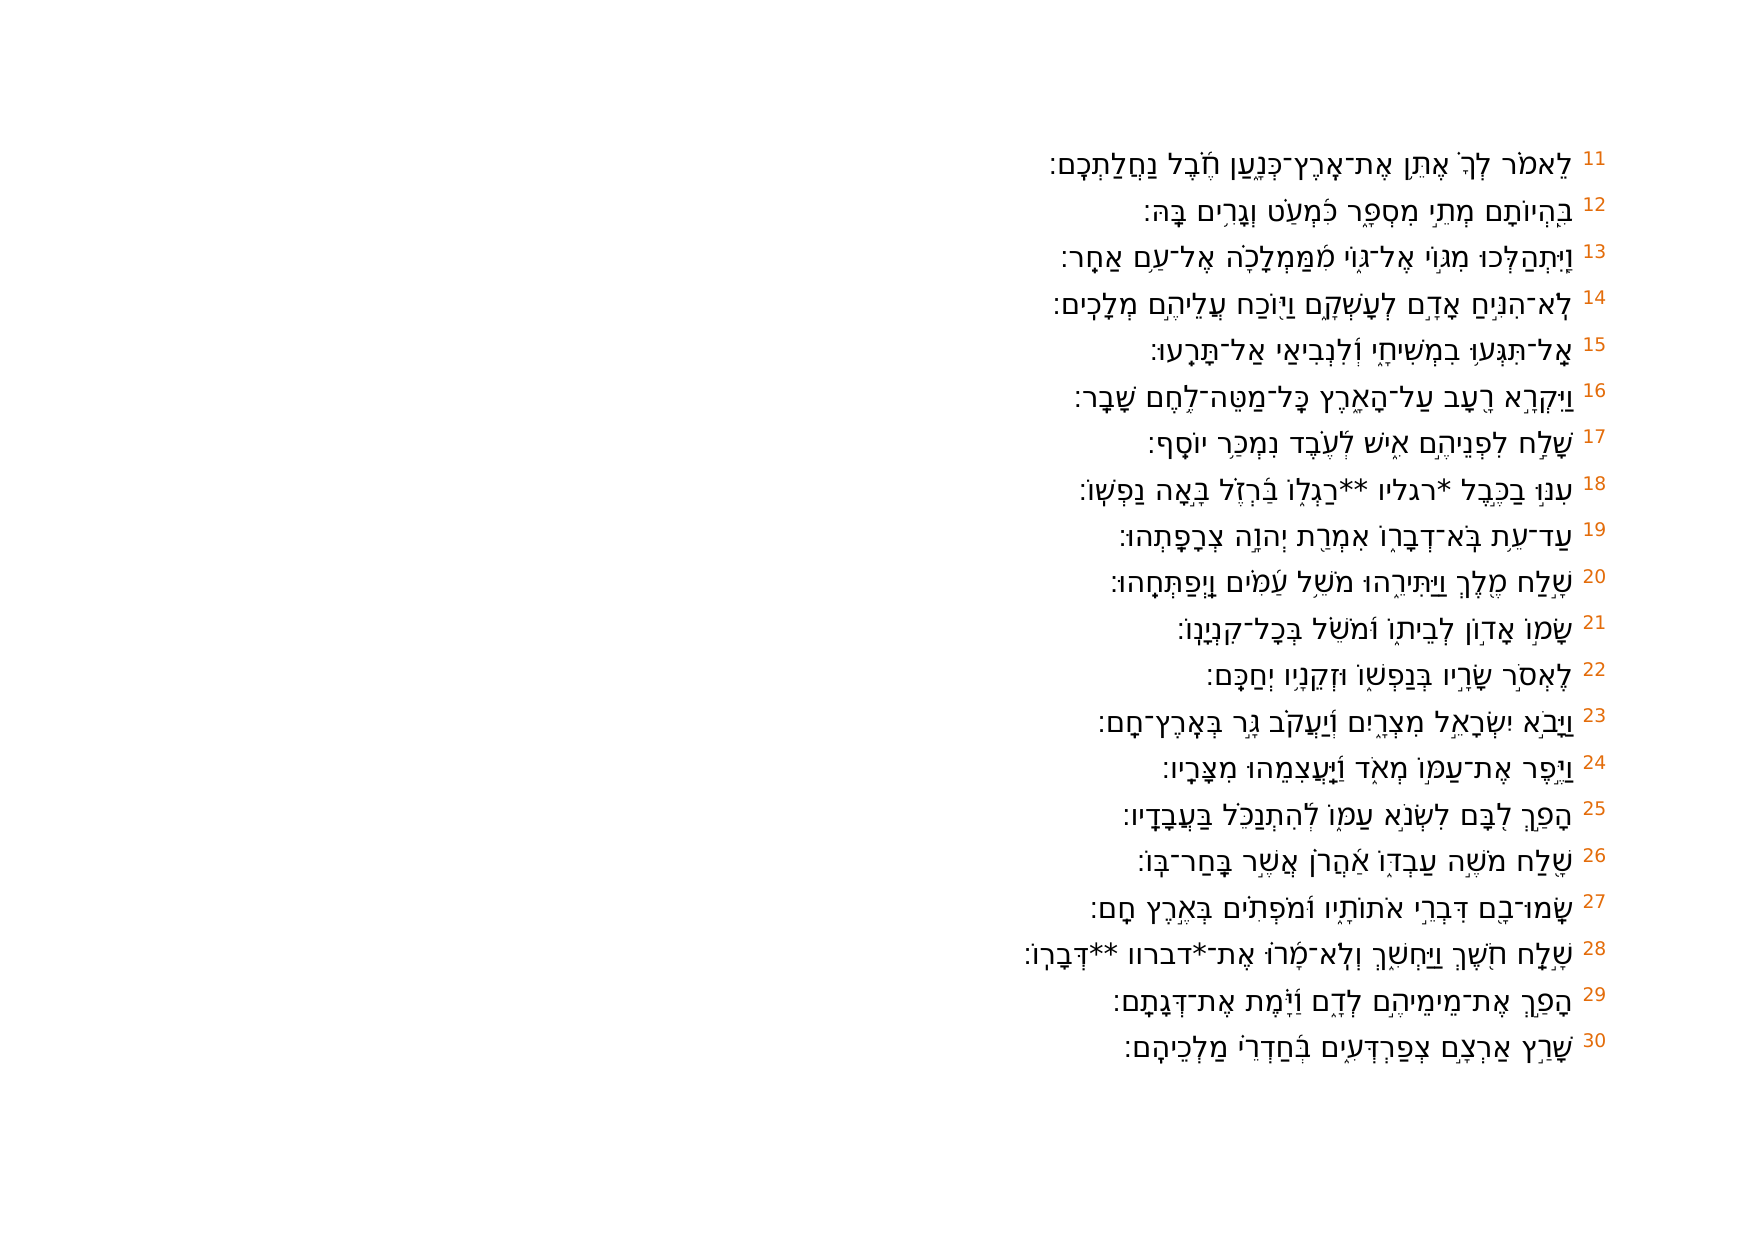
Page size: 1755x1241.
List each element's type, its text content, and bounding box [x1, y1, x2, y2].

text 17 שָׁלַ֣ח לִפְנֵיהֶ֣ם אִ֑ישׁ לְ֝עֶ֗בֶד נִמְכַּ֥ר יוֹסֵֽף׃ ‬‬‬‬ [148, 426, 1606, 460]
text 12 בִּֽ֭הְיוֹתָם מְתֵ֣י מִסְפָּ֑ר כִּ֝מְעַ֗ט וְגָרִ֥ים בָּֽהּ׃ ‬‬‬‬ [148, 194, 1606, 228]
text 27 שָֽׂמוּ־בָ֭ם דִּבְרֵ֣י אֹתוֹתָ֑יו וּ֝מֹפְתִ֗ים בְּאֶ֣רֶץ חָֽם׃ ‬‬‬‬ [148, 891, 1606, 925]
text 30 שָׁרַ֣ץ אַרְצָ֣ם צְפַרְדְּעִ֑ים בְּ֝חַדְרֵ֗י מַלְכֵיהֶֽם׃ ‬‬‬‬ [148, 1030, 1606, 1064]
text 24 וַיֶּ֣פֶר אֶת־עַמּ֣וֹ מְאֹ֑ד וַ֝יַּֽעֲצִמֵהוּ מִצָּרָֽיו׃ ‬‬‬‬ [148, 752, 1606, 786]
text 20 שָׁ֣לַח מֶ֭לֶךְ וַיַּתִּירֵ֑הוּ מֹשֵׁ֥ל עַ֝מִּ֗ים וַֽיְפַתְּחֵֽהוּ׃ ‬‬‬‬ [148, 566, 1606, 600]
text 14 לֹֽא־הִנִּ֣יחַ אָדָ֣ם לְעָשְׁקָ֑ם וַיּ֖וֹכַח עֲלֵיהֶ֣ם מְלָכִֽים׃ ‬‬‬‬ [148, 287, 1606, 321]
text 18 עִנּ֣וּ בַכֶּ֣בֶל *רגליו **רַגְל֑וֹ בַּ֝רְזֶ֗ל בָּ֣אָה נַפְשֽׁוֹ׃ ‬‬‬‬ [148, 473, 1606, 507]
text 25 הָפַ֣ךְ לִ֭בָּם לִשְׂנֹ֣א עַמּ֑וֹ לְ֝הִתְנַכֵּ֗ל בַּעֲבָדָֽיו׃ ‬‬‬‬ [148, 798, 1606, 832]
text 15 אַֽל־תִּגְּע֥וּ בִמְשִׁיחָ֑י וְ֝לִנְבִיאַי אַל־תָּרֵֽעוּ׃ ‬‬‬‬ [148, 333, 1606, 367]
text 21 שָׂמ֣וֹ אָד֣וֹן לְבֵית֑וֹ וּ֝מֹשֵׁ֗ל בְּכָל־קִנְיָנֽוֹ׃ ‬‬‬‬ [148, 612, 1606, 646]
text 11 לֵאמֹ֗ר לְךָ֗ אֶתֵּ֥ן אֶת־אֶֽרֶץ־כְּנָ֑עַן חֶ֝֗בֶל נַחֲלַתְכֶֽם׃ ‬‬‬‬ [148, 148, 1606, 182]
text 29 הָפַ֣ךְ אֶת־מֵימֵיהֶ֣ם לְדָ֑ם וַ֝יָּ֗מֶת אֶת־דְּגָתָֽם׃ ‬‬‬‬ [148, 984, 1606, 1018]
text 22 לֶאְסֹ֣ר שָׂרָ֣יו בְּנַפְשׁ֑וֹ וּזְקֵנָ֥יו יְחַכֵּֽם׃ ‬‬‬‬ [148, 659, 1606, 693]
text 13 וַֽ֭יִּתְהַלְּכוּ מִגּ֣וֹי אֶל־גּ֑וֹי מִ֝מַּמְלָכָ֗ה אֶל־עַ֥ם אַחֵֽר׃ ‬‬‬‬ [148, 241, 1606, 274]
text 19 עַד־עֵ֥ת בֹּֽא־דְבָר֑וֹ אִמְרַ֖ת יְהוָ֣ה צְרָפָֽתְהוּ׃ ‬‬‬‬ [148, 519, 1606, 553]
text 26 שָׁ֭לַח מֹשֶׁ֣ה עַבְדּ֑וֹ אַ֝הֲרֹ֗ן אֲשֶׁ֣ר בָּֽחַר־בּֽוֹ׃ ‬‬‬‬ [148, 844, 1606, 878]
text 23 וַיָּבֹ֣א יִשְׂרָאֵ֣ל מִצְרָ֑יִם וְ֝יַעֲקֹ֗ב גָּ֣ר בְּאֶֽרֶץ־חָֽם׃ ‬‬‬‬ [148, 705, 1606, 739]
text 28 שָׁ֣לַֽח חֹ֭שֶׁךְ וַיַּחְשִׁ֑ךְ וְלֹֽא־מָ֝ר֗וּ אֶת־*דברוו **דְּבָרֽוֹ׃ ‬‬‬‬ [148, 937, 1606, 971]
text 16 וַיִּקְרָ֣א רָ֭עָב עַל־הָאָ֑רֶץ כָּֽל־מַטֵּה־לֶ֥חֶם שָׁבָֽר׃ ‬‬‬‬ [148, 380, 1606, 414]
